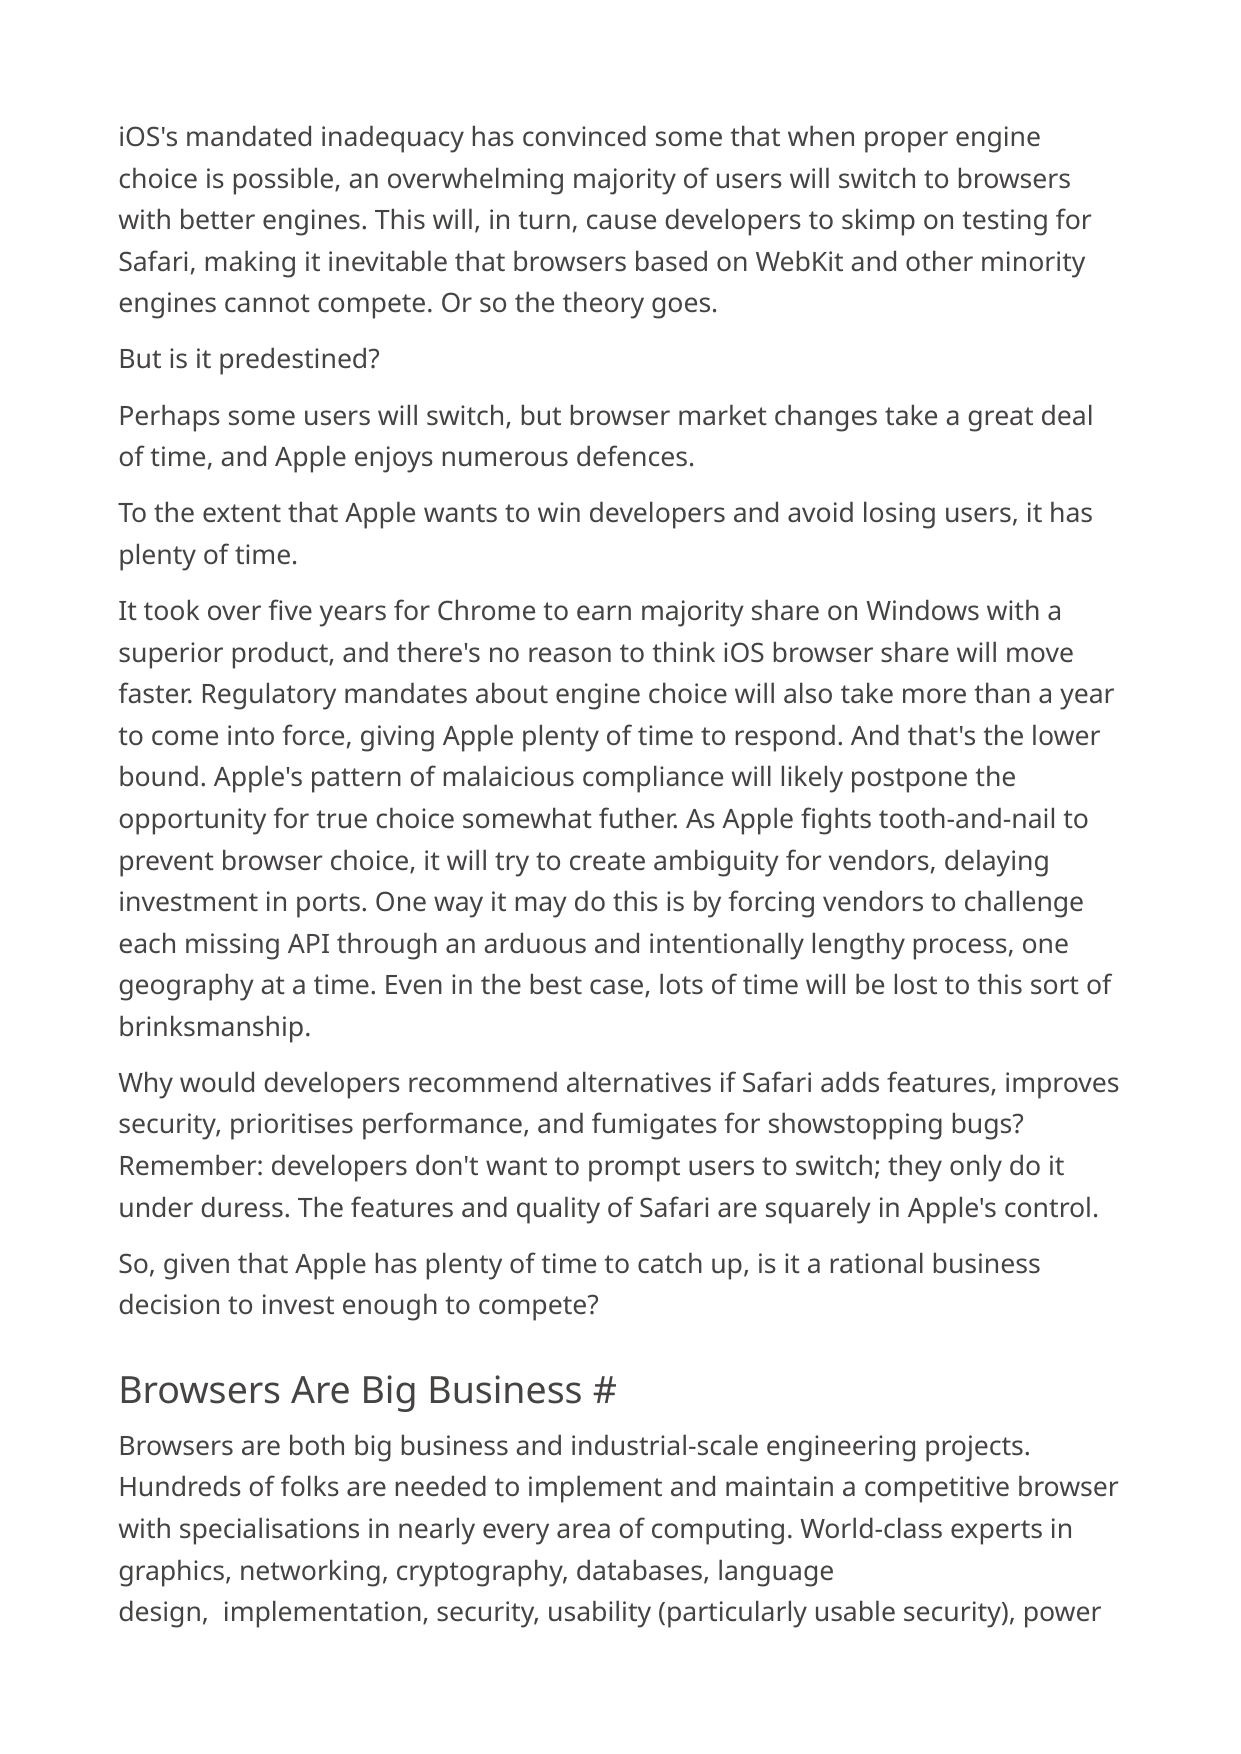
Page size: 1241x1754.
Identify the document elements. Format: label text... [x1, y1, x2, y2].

text Browsers are both big business and industrial-scale engineering projects. Hundreds of folks are needed to implement and maintain a competitive browser with specialisations in nearly every area of computing. World-class experts in graphics, networking, cryptography, databases, language design, implementation, security, usability (particularly usable security), power [118, 1427, 1122, 1629]
subtitle Browsers Are Big Business # [118, 1363, 1122, 1414]
text It took over five years for Chrome to earn majority share on Windows with a superior product, and there's no reason to think iOS browser share will move faster. Regulatory mandates about engine choice will also take more than a year to come into force, giving Apple plenty of time to respond. And that's the lower bound. Apple's pattern of malaicious compliance will likely postpone the opportunity for true choice somewhat futher. As Apple fights tooth-and-nail to prevent browser choice, it will try to create ambiguity for vendors, delaying investment in ports. One way it may do this is by forcing vendors to challenge each missing API through an arduous and intentionally lengthy process, one geography at a time. Even in the best case, lots of time will be lost to this sort of brinksmanship. [118, 592, 1122, 1044]
text Perhaps some users will switch, but browser market changes take a great deal of time, and Apple enjoys numerous defences. [118, 397, 1122, 474]
text To the extent that Apple wants to win developers and avoid losing users, it has plenty of time. [118, 494, 1122, 572]
text But is it predestined? [118, 341, 1122, 377]
text So, given that Apple has plenty of time to catch up, is it a rational business decision to invest enough to compete? [118, 1245, 1122, 1322]
text iOS's mandated inadequacy has convinced some that when proper engine choice is possible, an overwhelming majority of users will switch to browsers with better engines. This will, in turn, cause developers to skimp on testing for Safari, making it inevitable that browsers based on WebKit and other minority engines cannot compete. Or so the theory goes. [118, 118, 1122, 321]
text Why would developers recommend alternatives if Safari adds features, improves security, prioritises performance, and fumigates for showstopping bugs? Remember: developers don't want to prompt users to switch; they only do it under duress. The features and quality of Safari are squarely in Apple's control. [118, 1064, 1122, 1225]
